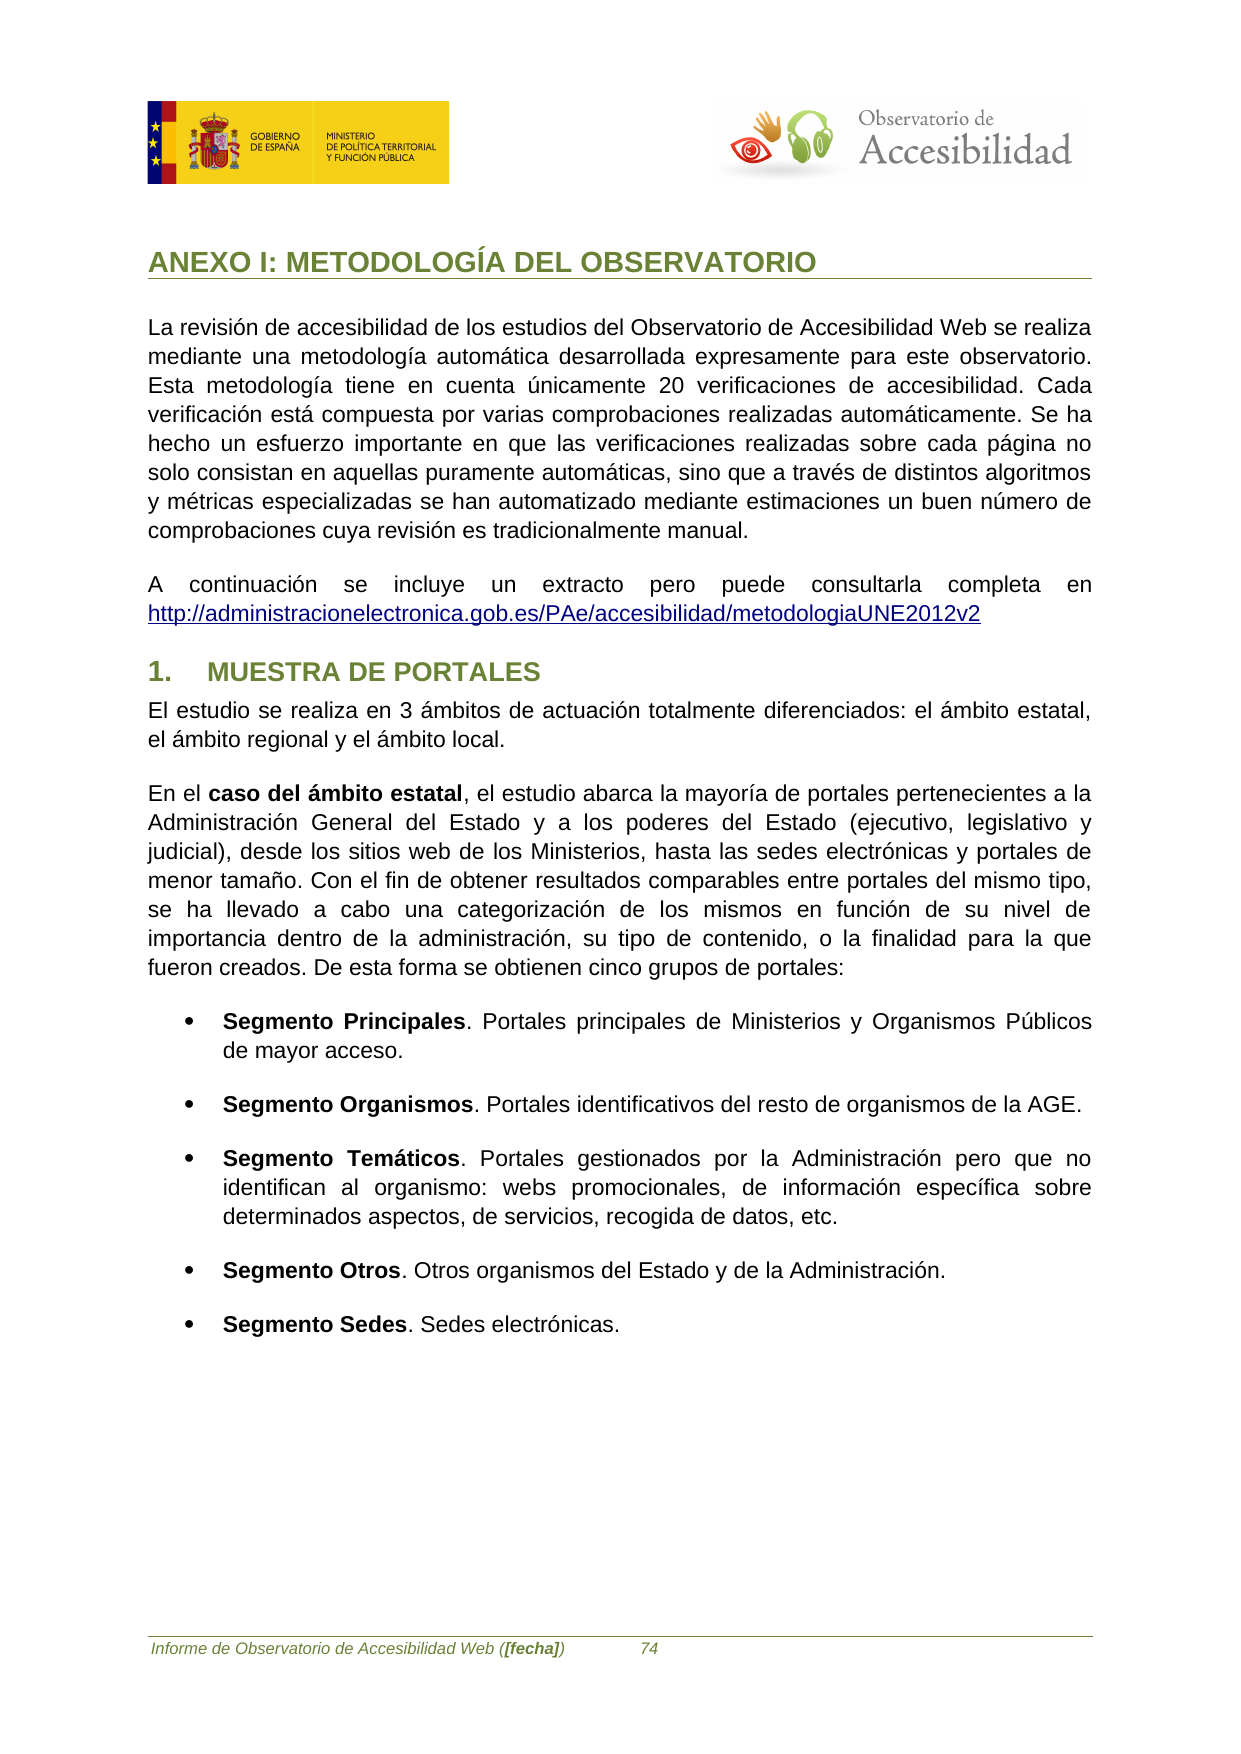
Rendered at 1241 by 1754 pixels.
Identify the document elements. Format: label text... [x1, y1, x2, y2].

text En el caso del ámbito estatal, el estudio abarca la mayoría de portales pertenecientes a la Administración General del Estado y a los poderes del Estado (ejecutivo, legislativo y judicial), desde los sitios web de los Ministerios, hasta las sedes electrónicas y portales de menor tamaño. Con el fin de obtener resultados comparables entre portales del mismo tipo, se ha llevado a cabo una categorización de los mismos en función de su nivel de importancia dentro de la administración, su tipo de contenido, o la finalidad para la que fueron creados. De esta forma se obtienen cinco grupos de portales: [148, 780, 1092, 980]
picture [147, 101, 450, 184]
picture [710, 101, 1086, 184]
subtitle ANEXO I: Metodología del Observatorio [148, 245, 1092, 278]
subtitle Muestra de Portales [148, 654, 1092, 687]
text El estudio se realiza en 3 ámbitos de actuación totalmente diferenciados: el ámbito estatal, el ámbito regional y el ámbito local. [148, 697, 1092, 753]
text A continuación se incluye un extracto pero puede consultarla completa en http://administracionelectronica.gob.es/PAe/accesibilidad/metodologiaUNE2012v2 [148, 571, 1092, 626]
list Segmento Sedes. Sedes electrónicas. [185, 1311, 1092, 1337]
list Segmento Otros. Otros organismos del Estado y de la Administración. [185, 1257, 1092, 1283]
list Segmento Temáticos. Portales gestionados por la Administración pero que no identifican al organismo: webs promocionales, de información específica sobre determinados aspectos, de servicios, recogida de datos, etc. [185, 1145, 1092, 1229]
list Segmento Organismos. Portales identificativos del resto de organismos de la AGE. [185, 1091, 1092, 1117]
list Segmento Principales. Portales principales de Ministerios y Organismos Públicos de mayor acceso. [185, 1008, 1092, 1063]
text La revisión de accesibilidad de los estudios del Observatorio de Accesibilidad Web se realiza mediante una metodología automática desarrollada expresamente para este observatorio. Esta metodología tiene en cuenta únicamente 20 verificaciones de accesibilidad. Cada verificación está compuesta por varias comprobaciones realizadas automáticamente. Se ha hecho un esfuerzo importante en que las verificaciones realizadas sobre cada página no solo consistan en aquellas puramente automáticas, sino que a través de distintos algoritmos y métricas especializadas se han automatizado mediante estimaciones un buen número de comprobaciones cuya revisión es tradicionalmente manual. [148, 314, 1092, 543]
